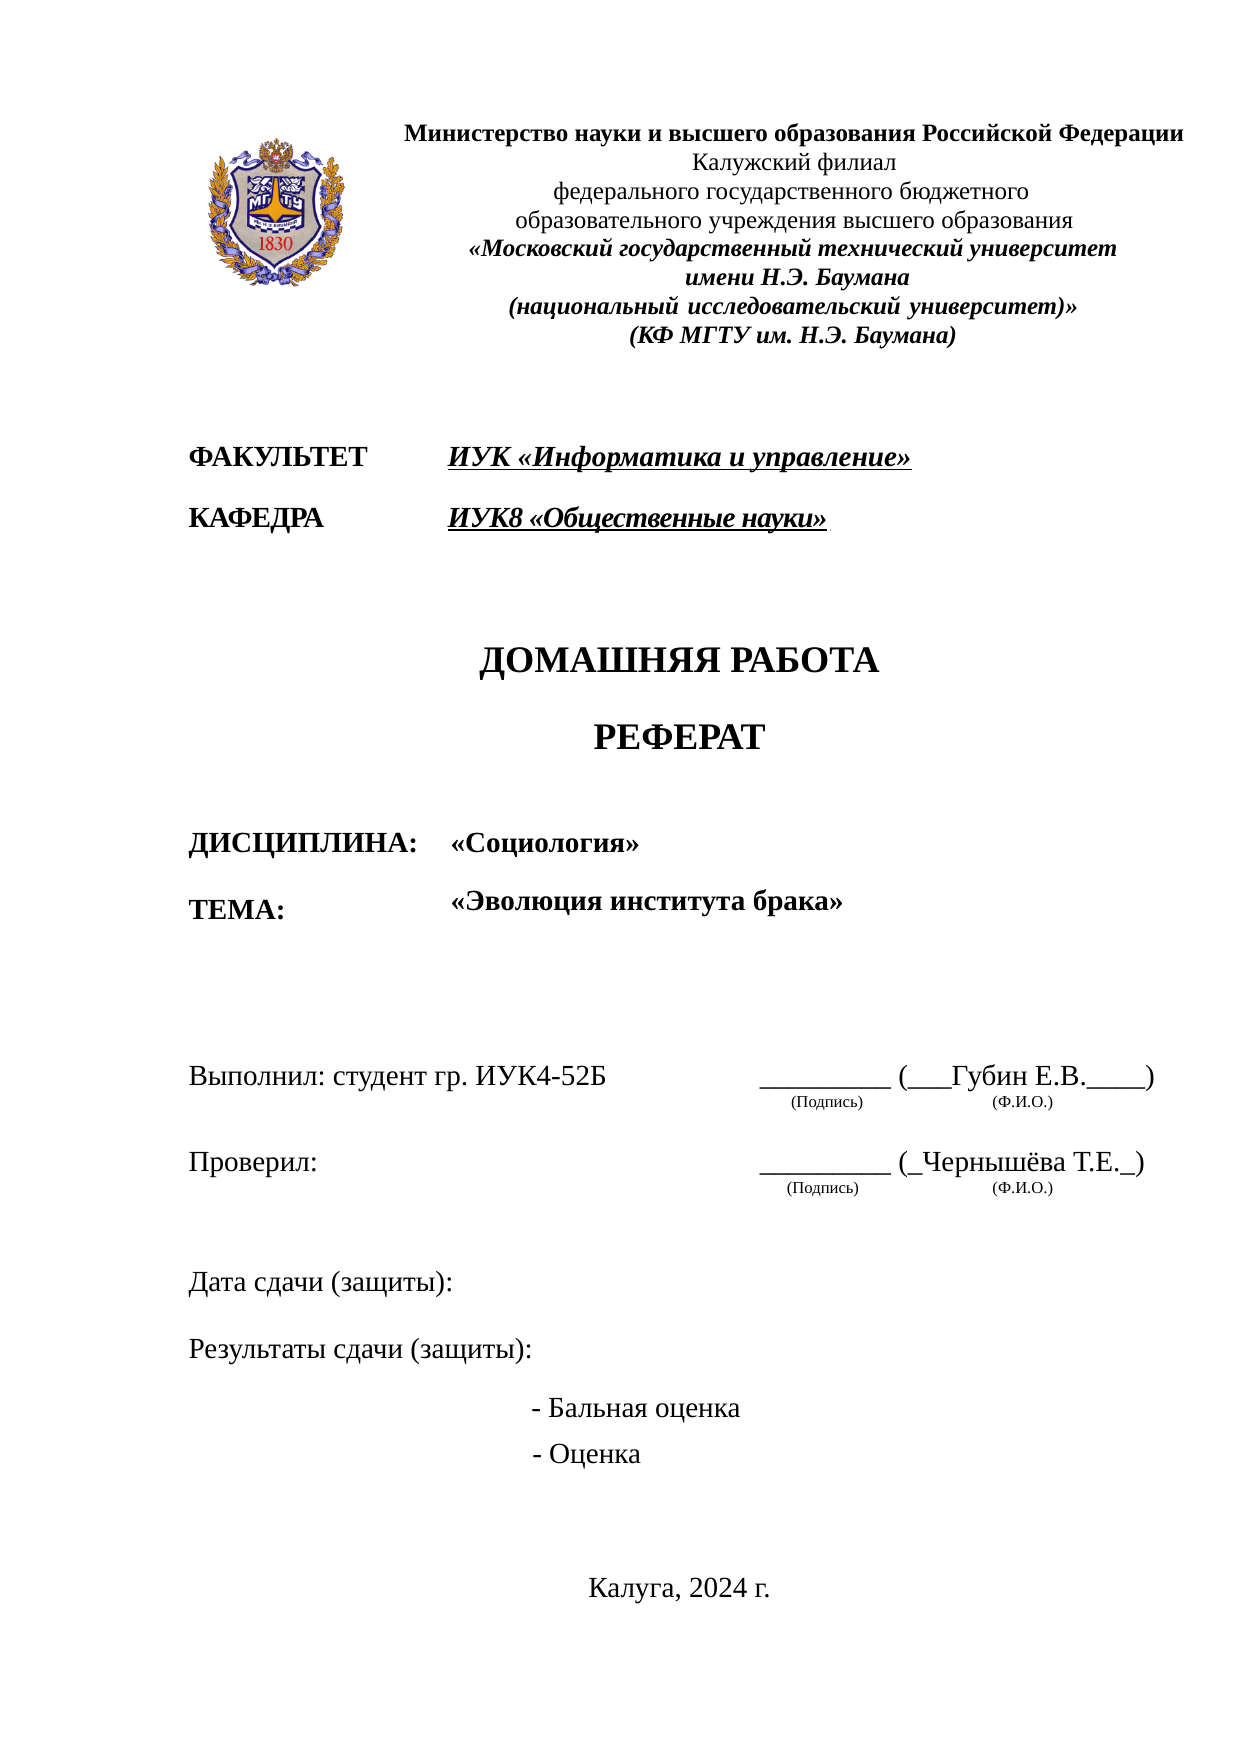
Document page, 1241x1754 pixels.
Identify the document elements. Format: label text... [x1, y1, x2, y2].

table_header Министерство науки и высшего образования Российской Федерации Калужский филиал федерального государственного бюджетного образовательного учреждения высшего образования «Московский государственный технический университет имени Н.Э. Баумана (национальный исследовательский университет)» (КФ МГТУ им. Н.Э. Баумана) [366, 119, 1223, 406]
table_cell _________ (_Чернышёва Т.Е._) (Подпись) (Ф.И.О.) [675, 1145, 1174, 1197]
table_cell [1168, 1331, 1178, 1503]
table_header [188, 119, 366, 406]
text Калуга, 2024 г. [177, 1570, 1182, 1604]
table_cell Проверил: [177, 1145, 675, 1197]
text РЕФЕРАТ [177, 714, 1182, 758]
table_cell КАФЕДРА [177, 500, 436, 571]
table_header ДИСЦИПЛИНА: ТЕМА: [177, 825, 439, 958]
text ДОМАШНЯЯ РАБОТА [177, 638, 1182, 681]
table_header Дата сдачи (защиты): [177, 1264, 782, 1331]
table_header «Социология» «Эволюция института брака» [439, 825, 1107, 958]
table_cell ИУК8 «Общественные науки» [436, 500, 1240, 571]
table_header Выполнил: студент гр. ИУК4-52Б [177, 1058, 675, 1144]
table_header ФАКУЛЬТЕТ [177, 440, 436, 500]
table_cell Результаты сдачи (защиты): - Бальная оценка - Оценка [177, 1331, 1167, 1503]
table_header _________ (___Губин Е.В.____) (Подпись) (Ф.И.О.) [675, 1058, 1174, 1144]
picture [206, 136, 348, 291]
table_header [782, 1264, 1178, 1331]
table_header ИУК «Информатика и управление» [436, 440, 1240, 500]
